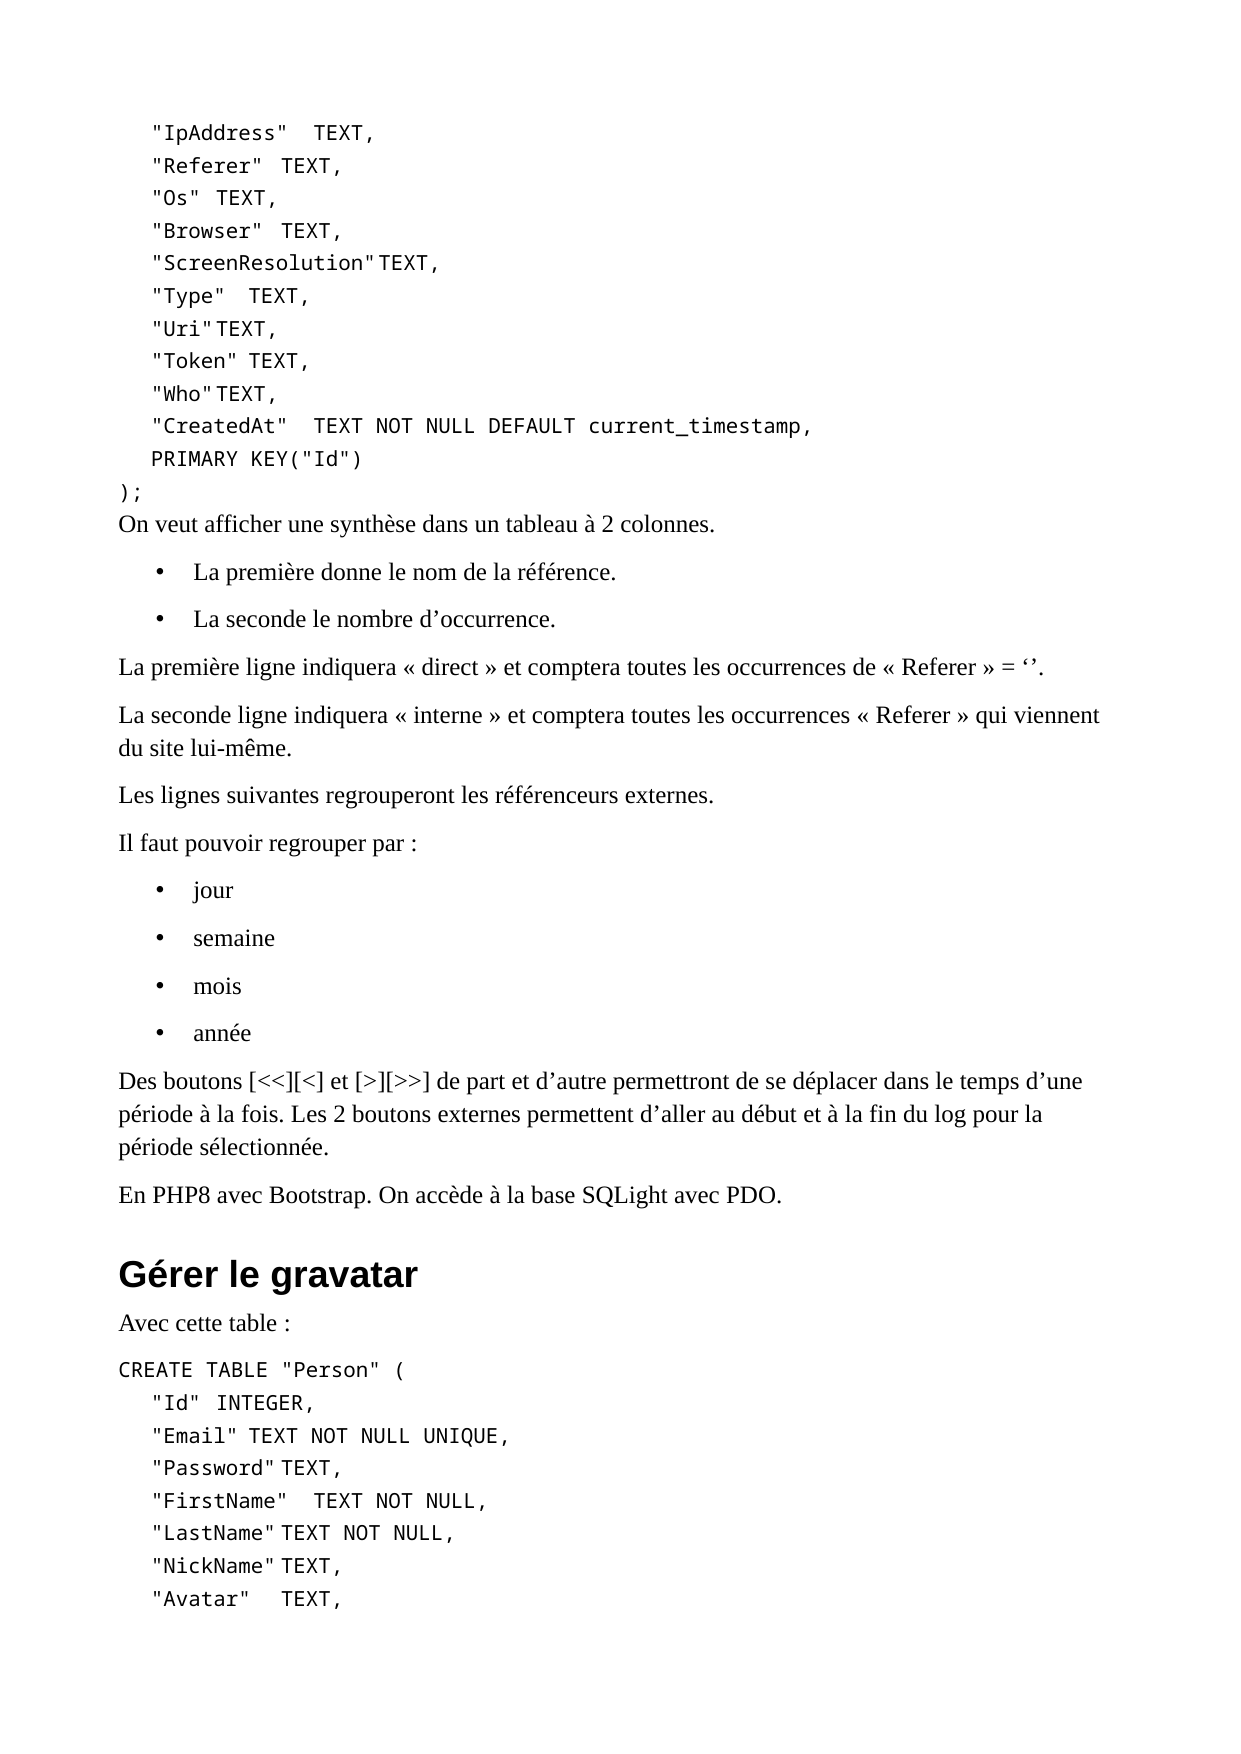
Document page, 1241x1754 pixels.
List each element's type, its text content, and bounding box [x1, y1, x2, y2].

text "Token" TEXT, [118, 346, 1122, 375]
list mois [156, 971, 1122, 999]
text Il faut pouvoir regrouper par : [118, 828, 1122, 857]
list La première donne le nom de la référence. [156, 557, 1122, 586]
text PRIMARY KEY("Id") [118, 444, 1122, 473]
text En PHP8 avec Bootstrap. On accède à la base SQLight avec PDO. [118, 1180, 1122, 1208]
text "Email" TEXT NOT NULL UNIQUE, [118, 1421, 1122, 1449]
text "LastName" TEXT NOT NULL, [118, 1518, 1122, 1547]
list semaine [156, 923, 1122, 952]
text ); [118, 477, 1122, 505]
text "CreatedAt" TEXT NOT NULL DEFAULT current_timestamp, [118, 412, 1122, 440]
text "Browser" TEXT, [118, 216, 1122, 244]
text CREATE TABLE "Person" ( [118, 1356, 1122, 1384]
text On veut afficher une synthèse dans un tableau à 2 colonnes. [118, 509, 1122, 538]
text "IpAddress" TEXT, [118, 118, 1122, 147]
text "Type" TEXT, [118, 281, 1122, 309]
text "Password" TEXT, [118, 1453, 1122, 1482]
list jour [156, 876, 1122, 904]
text "Avatar" TEXT, [118, 1584, 1122, 1612]
text Des boutons [<<][<] et [>][>>] de part et d’autre permettront de se déplacer dans le temps d’une période à la fois. Les 2 boutons externes permettent d’aller au début et à la fin du log pour la période sélectionnée. [118, 1066, 1122, 1161]
list La seconde le nombre d’occurrence. [156, 604, 1122, 633]
text "FirstName" TEXT NOT NULL, [118, 1486, 1122, 1514]
text "Referer" TEXT, [118, 151, 1122, 179]
text La première ligne indiquera « direct » et comptera toutes les occurrences de « Referer » = ‘’. [118, 652, 1122, 681]
text "Uri" TEXT, [118, 314, 1122, 342]
text "Who" TEXT, [118, 379, 1122, 407]
list année [156, 1018, 1122, 1047]
text La seconde ligne indiquera « interne » et comptera toutes les occurrences « Referer » qui viennent du site lui-même. [118, 700, 1122, 762]
text "Os" TEXT, [118, 183, 1122, 212]
text "NickName" TEXT, [118, 1551, 1122, 1579]
text Avec cette table : [118, 1308, 1122, 1337]
text "Id" INTEGER, [118, 1388, 1122, 1417]
subtitle Gérer le gravatar [118, 1252, 1122, 1295]
text Les lignes suivantes regrouperont les référenceurs externes. [118, 780, 1122, 809]
text "ScreenResolution" TEXT, [118, 248, 1122, 277]
